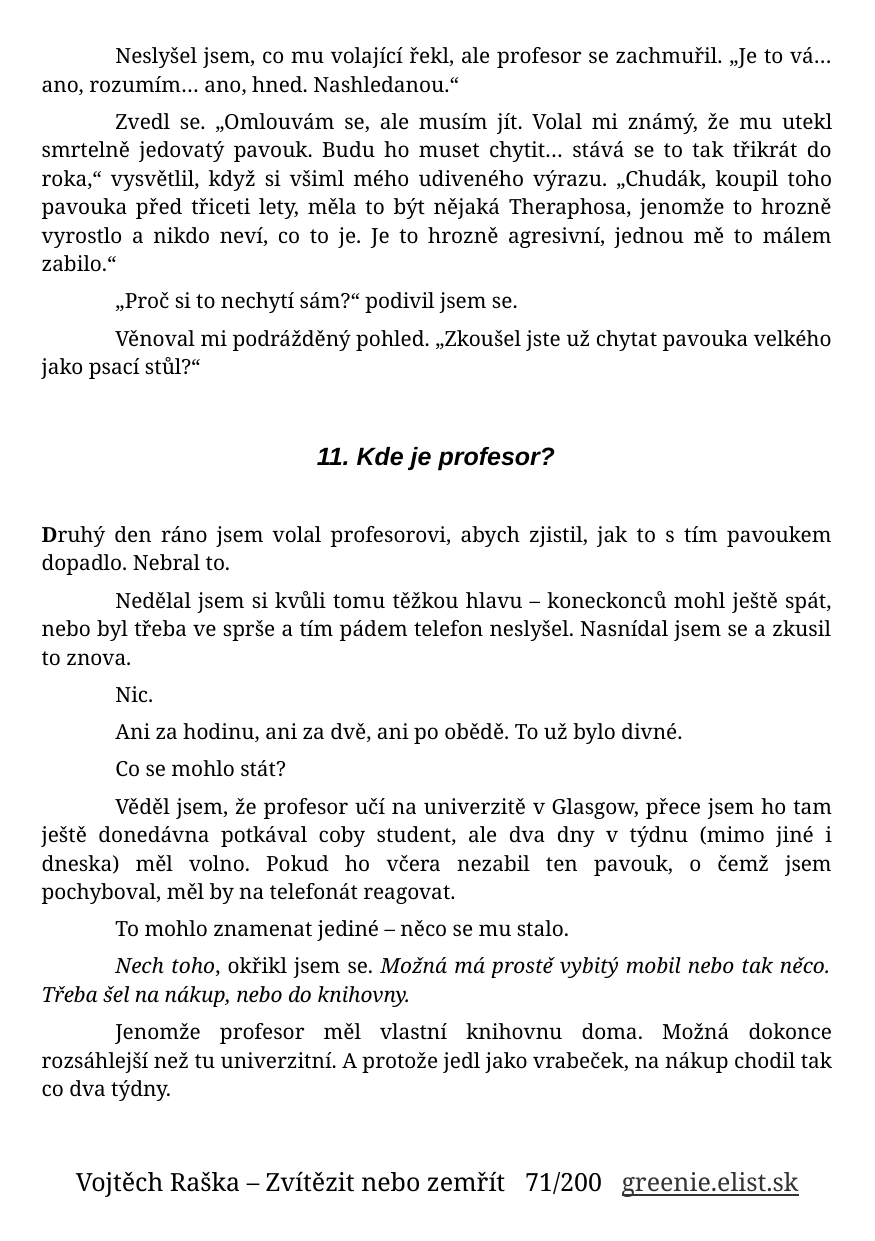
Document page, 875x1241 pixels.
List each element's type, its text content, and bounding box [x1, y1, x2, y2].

text Co se mohlo stát? [41, 754, 833, 783]
text Nedělal jsem si kvůli tomu těžkou hlavu – koneckonců mohl ještě spát, nebo byl třeba ve sprše a tím pádem telefon neslyšel. Nasnídal jsem se a zkusil to znova. [41, 586, 833, 671]
text Nech toho, okřikl jsem se. Možná má prostě vybitý mobil nebo tak něco. Třeba šel na nákup, nebo do knihovny. [41, 952, 833, 1008]
text Neslyšel jsem, co mu volající řekl, ale profesor se zachmuřil. „Je to vá… ano, rozumím… ano, hned. Nashledanou.“ [41, 41, 833, 98]
text Věděl jsem, že profesor učí na univerzitě v Glasgow, přece jsem ho tam ještě donedávna potkával coby student, ale dva dny v týdnu (mimo jiné i dneska) měl volno. Pokud ho včera nezabil ten pavouk, o čemž jsem pochyboval, měl by na telefonát reagovat. [41, 792, 833, 906]
text Zvedl se. „Omlouvám se, ale musím jít. Volal mi známý, že mu utekl smrtelně jedovatý pavouk. Budu ho muset chytit… stává se to tak třikrát do roka,“ vysvětlil, když si všiml mého udiveného výrazu. „Chudák, koupil toho pavouka před třiceti lety, měla to být nějaká Theraphosa, jenomže to hrozně vyrostlo a nikdo neví, co to je. Je to hrozně agresivní, jednou mě to málem zabilo.“ [41, 107, 833, 278]
text Jenomže profesor měl vlastní knihovnu doma. Možná dokonce rozsáhlejší než tu univerzitní. A protože jedl jako vrabeček, na nákup chodil tak co dva týdny. [41, 1017, 833, 1103]
text „Proč si to nechytí sám?“ podivil jsem se. [41, 287, 833, 315]
text Věnoval mi podrážděný pohled. „Zkoušel jste už chytat pavouka velkého jako psací stůl?“ [41, 324, 833, 381]
text Ani za hodinu, ani za dvě, ani po obědě. To už bylo divné. [41, 717, 833, 746]
text Nic. [41, 680, 833, 708]
text Druhý den ráno jsem volal profesorovi, abych zjistil, jak to s tím pavoukem dopadlo. Nebral to. [41, 520, 833, 577]
text To mohlo znamenat jediné – něco se mu stalo. [41, 914, 833, 943]
subtitle 11. Kde je profesor? [41, 441, 833, 470]
